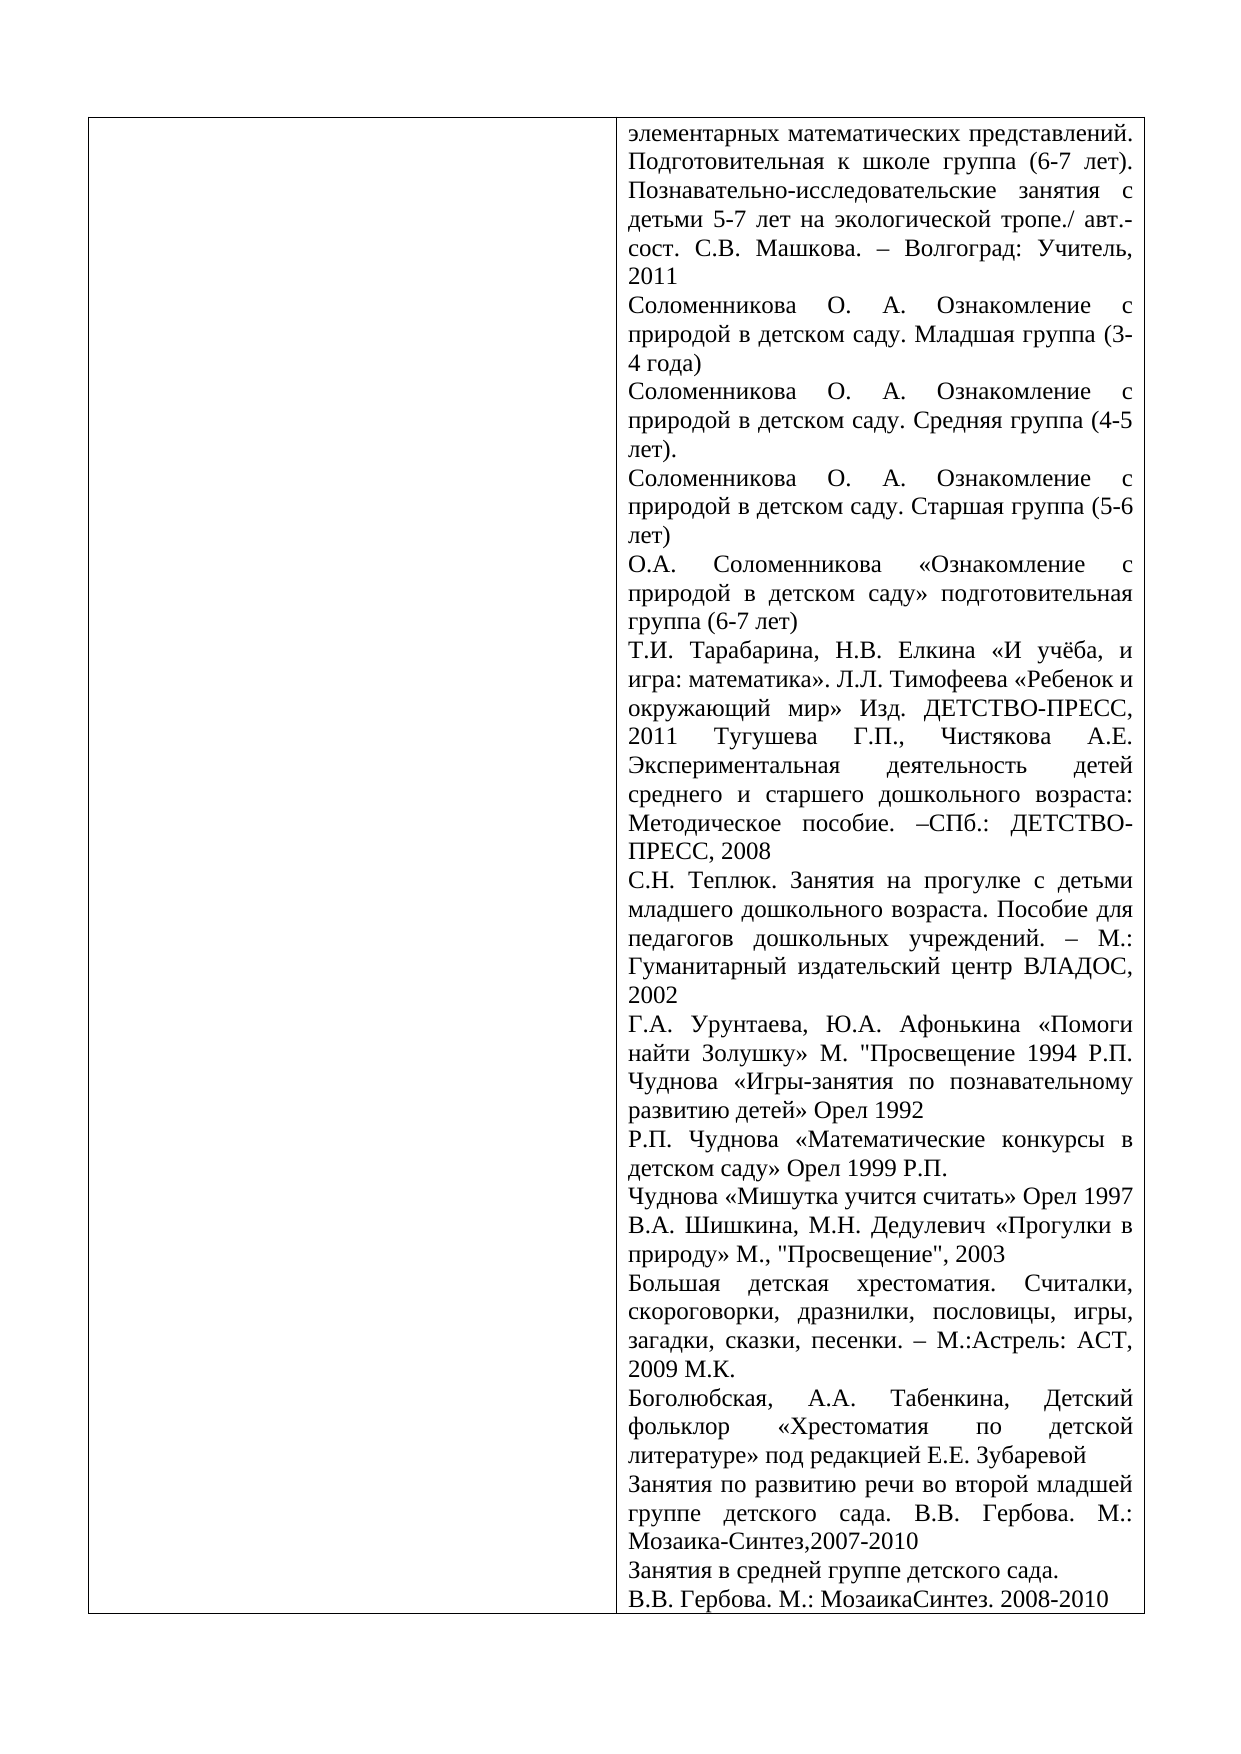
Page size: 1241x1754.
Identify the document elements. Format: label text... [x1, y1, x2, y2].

table_cell элементарных математических представлений. Подготовительная к школе группа (6-7 лет). Познавательно-исследовательские занятия с детьми 5-7 лет на экологической тропе./ авт.-сост. С.В. Машкова. – Волгоград: Учитель, 2011 Соломенникова О. А. Ознакомление с природой в детском саду. Младшая группа (3-4 года) Соломенникова О. А. Ознакомление с природой в детском саду. Средняя группа (4-5 лет). Соломенникова О. А. Ознакомление с природой в детском саду. Старшая группа (5-6 лет) О.А. Соломенникова «Ознакомление с природой в детском саду» подготовительная группа (6-7 лет) Т.И. Тарабарина, Н.В. Елкина «И учёба, и игра: математика». Л.Л. Тимофеева «Ребенок и окружающий мир» Изд. ДЕТСТВО-ПРЕСС, 2011 Тугушева Г.П., Чистякова А.Е. Экспериментальная деятельность детей среднего и старшего дошкольного возраста: Методическое пособие. –СПб.: ДЕТСТВО-ПРЕСС, 2008 С.Н. Теплюк. Занятия на прогулке с детьми младшего дошкольного возраста. Пособие для педагогов дошкольных учреждений. – М.: Гуманитарный издательский центр ВЛАДОС, 2002 Г.А. Урунтаева, Ю.А. Афонькина «Помоги найти Золушку» М. "Просвещение 1994 Р.П. Чуднова «Игры-занятия по познавательному развитию детей» Орел 1992 Р.П. Чуднова «Математические конкурсы в детском саду» Орел 1999 Р.П. Чуднова «Мишутка учится считать» Орел 1997 В.А. Шишкина, М.Н. Дедулевич «Прогулки в природу» М., "Просвещение", 2003 Большая детская хрестоматия. Считалки, скороговорки, дразнилки, пословицы, игры, загадки, сказки, песенки. – М.:Астрель: АСТ, 2009 М.К. Боголюбская, А.А. Табенкина, Детский фольклор «Хрестоматия по детской литературе» под редакцией Е.Е. Зубаревой Занятия по развитию речи во второй младшей группе детского сада. В.В. Гербова. М.: Мозаика-Синтез,2007-2010 Занятия в средней группе детского сада. В.В. Гербова. М.: МозаикаСинтез. 2008-2010 [617, 118, 1144, 1613]
table_cell [89, 118, 616, 1613]
